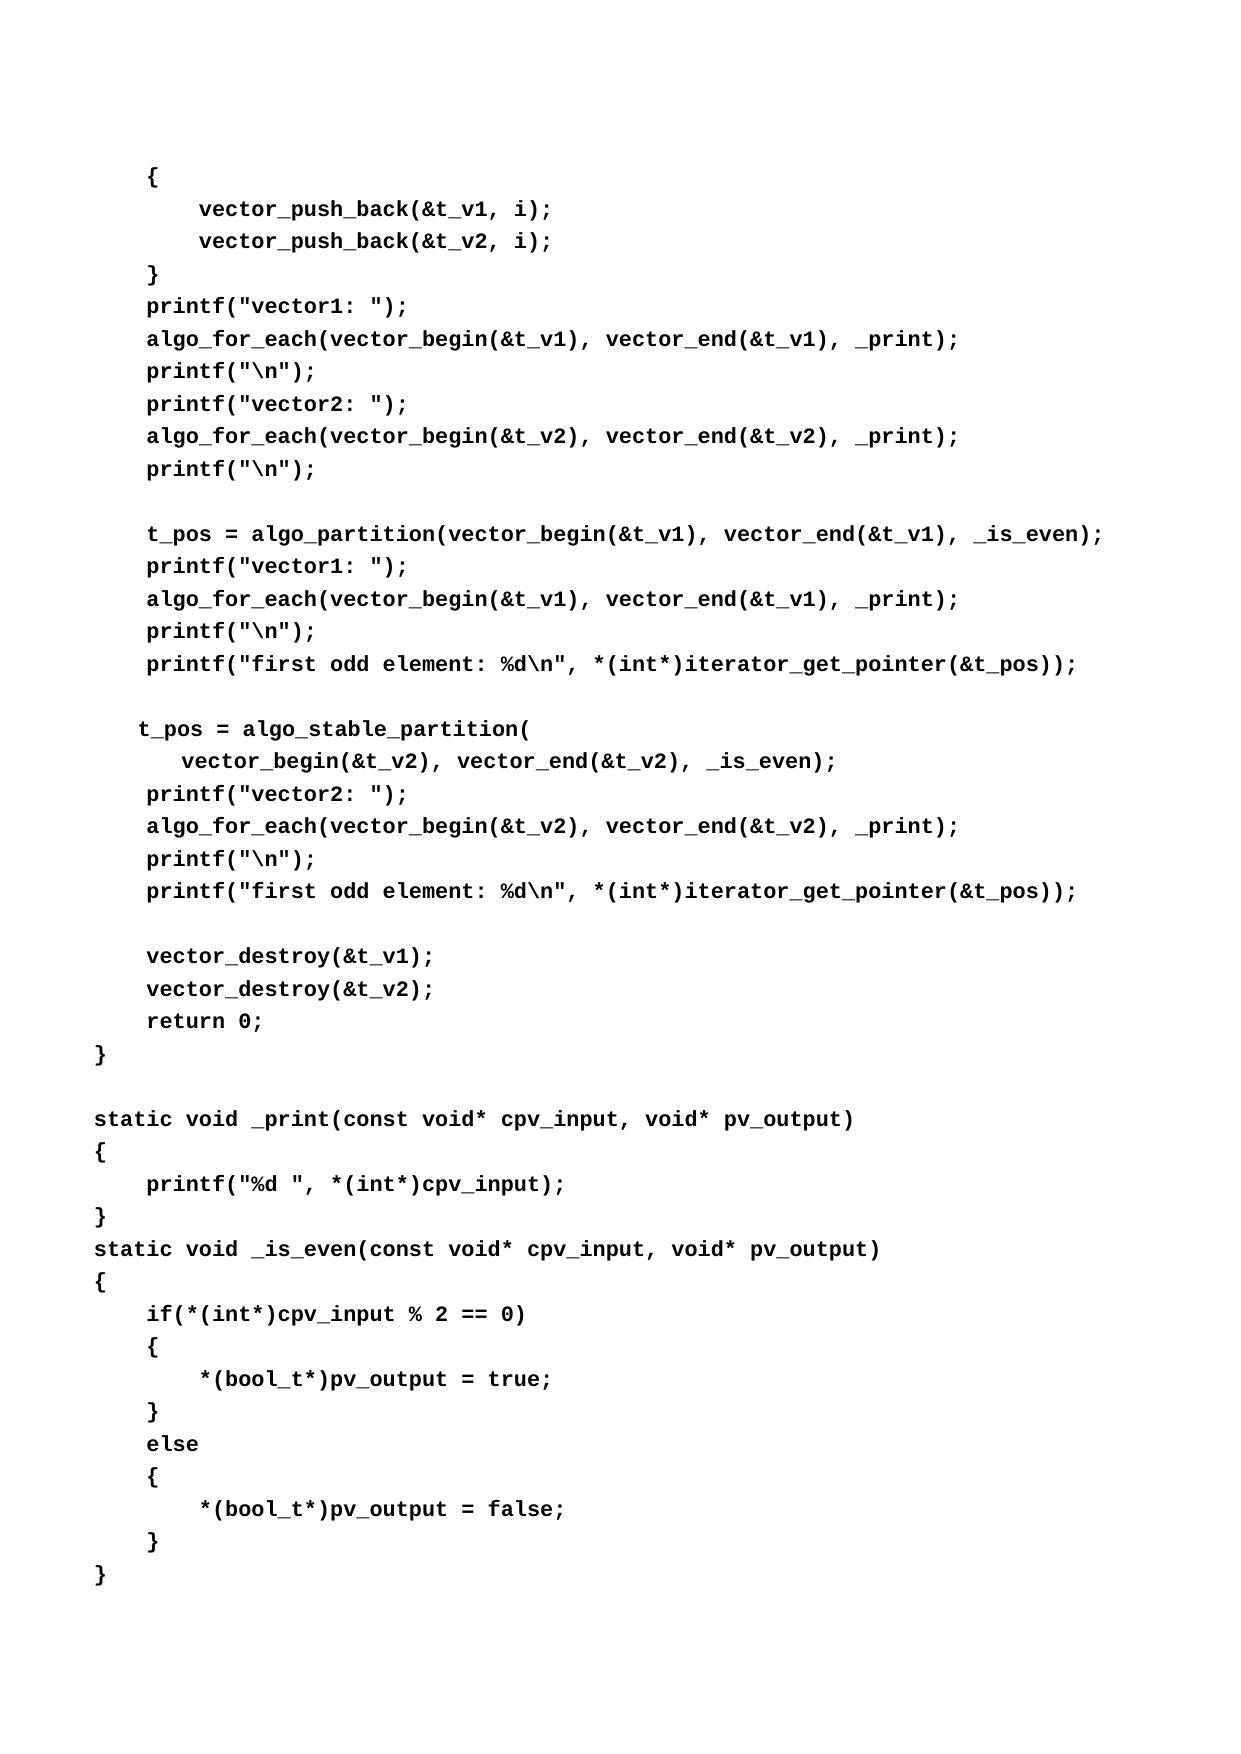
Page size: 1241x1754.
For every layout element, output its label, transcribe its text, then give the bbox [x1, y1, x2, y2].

text algo_for_each(vector_begin(&t_v1), vector_end(&t_v1), _print); [94, 324, 1144, 357]
text printf("\n"); [94, 844, 1144, 877]
text printf("\n"); [94, 617, 1144, 649]
text algo_for_each(vector_begin(&t_v2), vector_end(&t_v2), _print); [94, 812, 1144, 844]
text printf("%d ", *(int*)cpv_input); [94, 1169, 1144, 1202]
text printf("vector1: "); [94, 552, 1144, 584]
text vector_push_back(&t_v2, i); [94, 227, 1144, 259]
text } [94, 1039, 1144, 1072]
text { [94, 1267, 1144, 1299]
text printf("vector2: "); [94, 389, 1144, 422]
text if(*(int*)cpv_input % 2 == 0) [94, 1299, 1144, 1332]
text { [94, 1462, 1144, 1494]
text { [94, 1137, 1144, 1169]
text } [94, 1559, 1144, 1592]
text *(bool_t*)pv_output = false; [94, 1494, 1144, 1527]
text *(bool_t*)pv_output = true; [94, 1364, 1144, 1397]
text { [94, 1332, 1144, 1364]
text printf("\n"); [94, 454, 1144, 487]
text } [94, 1202, 1144, 1234]
text t_pos = algo_partition(vector_begin(&t_v1), vector_end(&t_v1), _is_even); [94, 519, 1144, 552]
text vector_destroy(&t_v1); [94, 942, 1144, 974]
text } [94, 259, 1144, 292]
text printf("vector2: "); [94, 779, 1144, 812]
text algo_for_each(vector_begin(&t_v1), vector_end(&t_v1), _print); [94, 584, 1144, 617]
text printf("\n"); [94, 357, 1144, 389]
text vector_destroy(&t_v2); [94, 974, 1144, 1007]
text { [94, 162, 1144, 194]
text } [94, 1397, 1144, 1429]
text printf("vector1: "); [94, 292, 1144, 324]
text printf("first odd element: %d\n", *(int*)iterator_get_pointer(&t_pos)); [94, 649, 1144, 682]
text static void _print(const void* cpv_input, void* pv_output) [94, 1104, 1144, 1137]
text return 0; [94, 1007, 1144, 1039]
text static void _is_even(const void* cpv_input, void* pv_output) [94, 1234, 1144, 1267]
text else [94, 1429, 1144, 1462]
text vector_begin(&t_v2), vector_end(&t_v2), _is_even); [137, 747, 1144, 779]
text } [94, 1527, 1144, 1559]
text algo_for_each(vector_begin(&t_v2), vector_end(&t_v2), _print); [94, 422, 1144, 454]
text vector_push_back(&t_v1, i); [94, 194, 1144, 227]
text t_pos = algo_stable_partition( [94, 714, 1144, 747]
text printf("first odd element: %d\n", *(int*)iterator_get_pointer(&t_pos)); [94, 877, 1144, 909]
